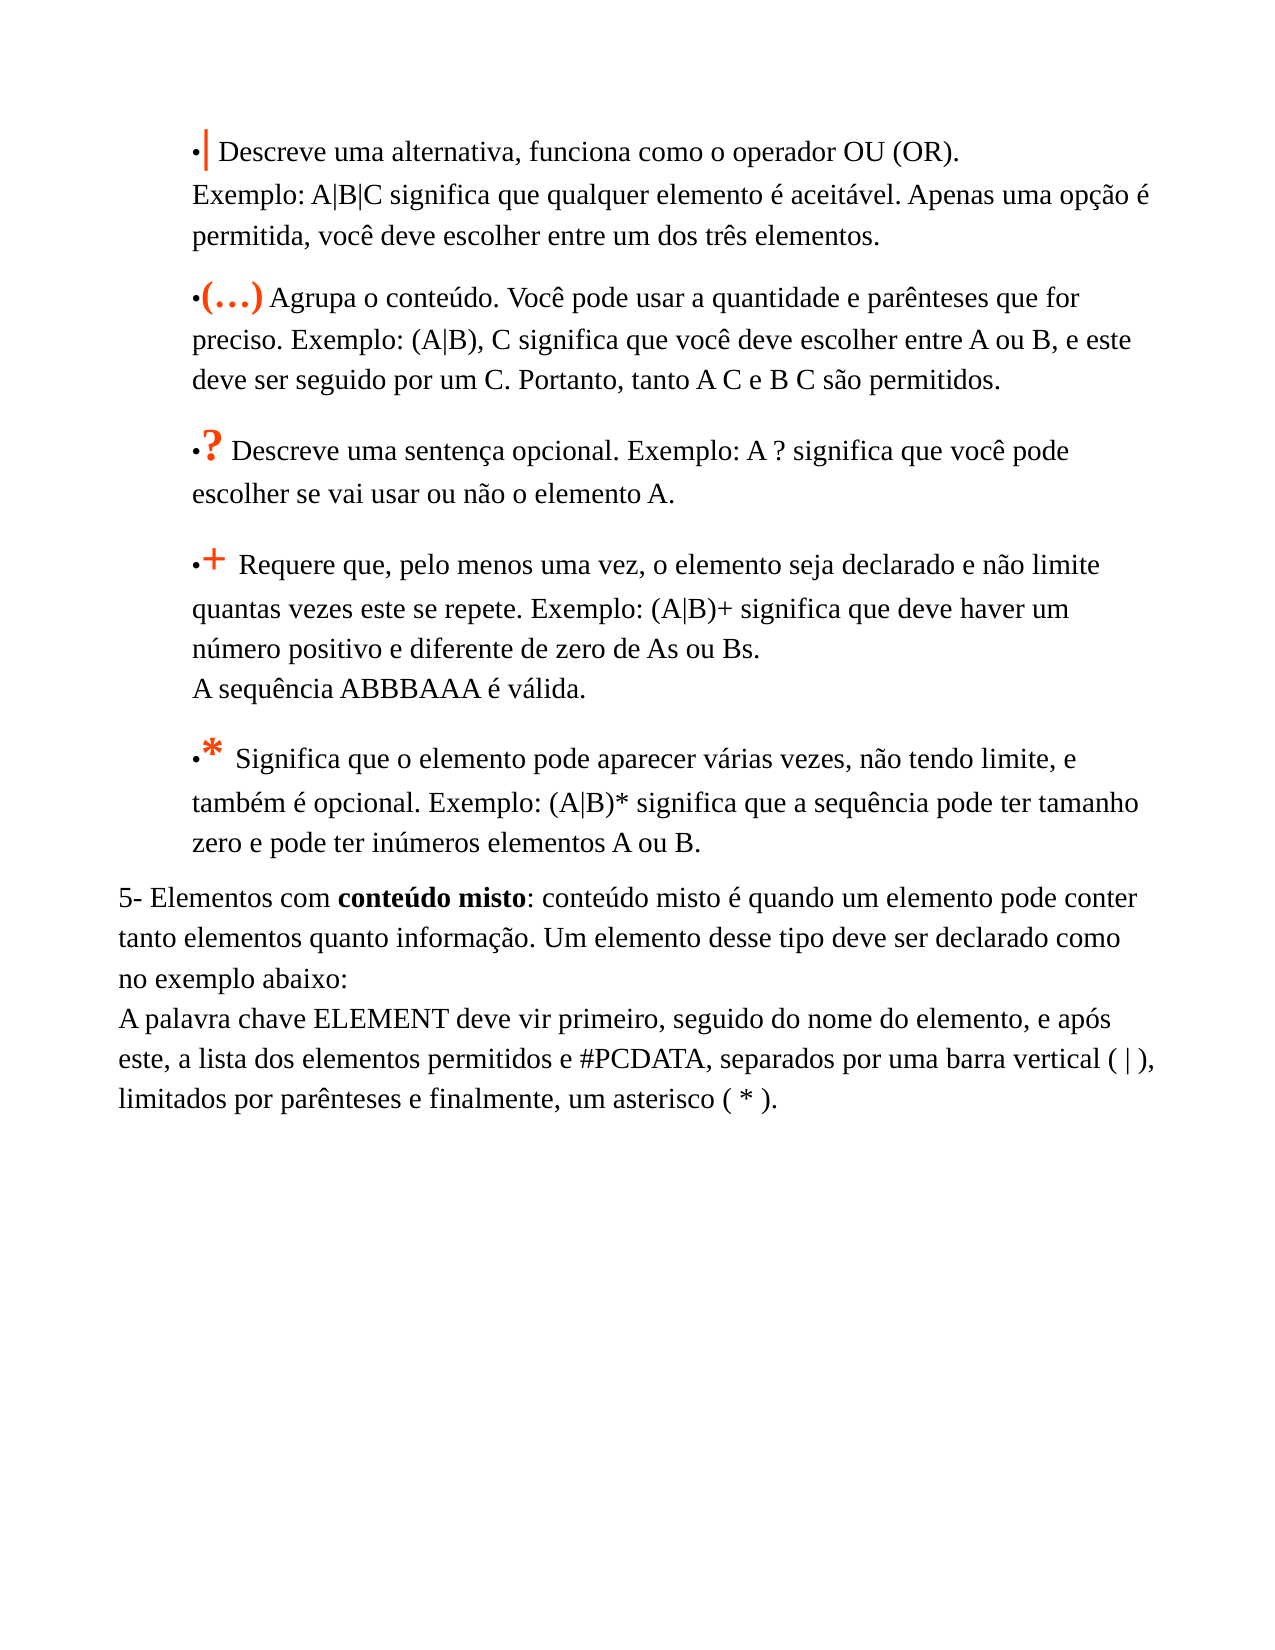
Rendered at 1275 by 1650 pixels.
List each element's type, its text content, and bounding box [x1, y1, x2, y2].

text 5- Elementos com conteúdo misto: conteúdo misto é quando um elemento pode conter tanto elementos quanto informação. Um elemento desse tipo deve ser declarado como no exemplo abaixo: A palavra chave ELEMENT deve vir primeiro, seguido do nome do elemento, e após este, a lista dos elementos permitidos e #PCDATA, separados por uma barra vertical ( | ), limitados por parênteses e finalmente, um asterisco ( * ). [118, 880, 1157, 1115]
list ? Descreve uma sentença opcional. Exemplo: A ? significa que você pode escolher se vai usar ou não o elemento A. [118, 417, 1157, 510]
list + Requere que, pelo menos uma vez, o elemento seja declarado e não limite quantas vezes este se repete. Exemplo: (A|B)+ significa que deve haver um número positivo e diferente de zero de As ou Bs. A sequência ABBBAAA é válida. [118, 531, 1157, 705]
list | Descreve uma alternativa, funciona como o operador OU (OR). Exemplo: A|B|C significa que qualquer elemento é aceitável. Apenas uma opção é permitida, você deve escolher entre um dos três elementos. [118, 118, 1157, 251]
list (…) Agrupa o conteúdo. Você pode usar a quantidade e parênteses que for preciso. Exemplo: (A|B), C significa que você deve escolher entre A ou B, e este deve ser seguido por um C. Portanto, tanto A C e B C são permitidos. [118, 272, 1157, 396]
list * Significa que o elemento pode aparecer várias vezes, não tendo limite, e também é opcional. Exemplo: (A|B)* significa que a sequência pode ter tamanho zero e pode ter inúmeros elementos A ou B. [118, 726, 1157, 859]
